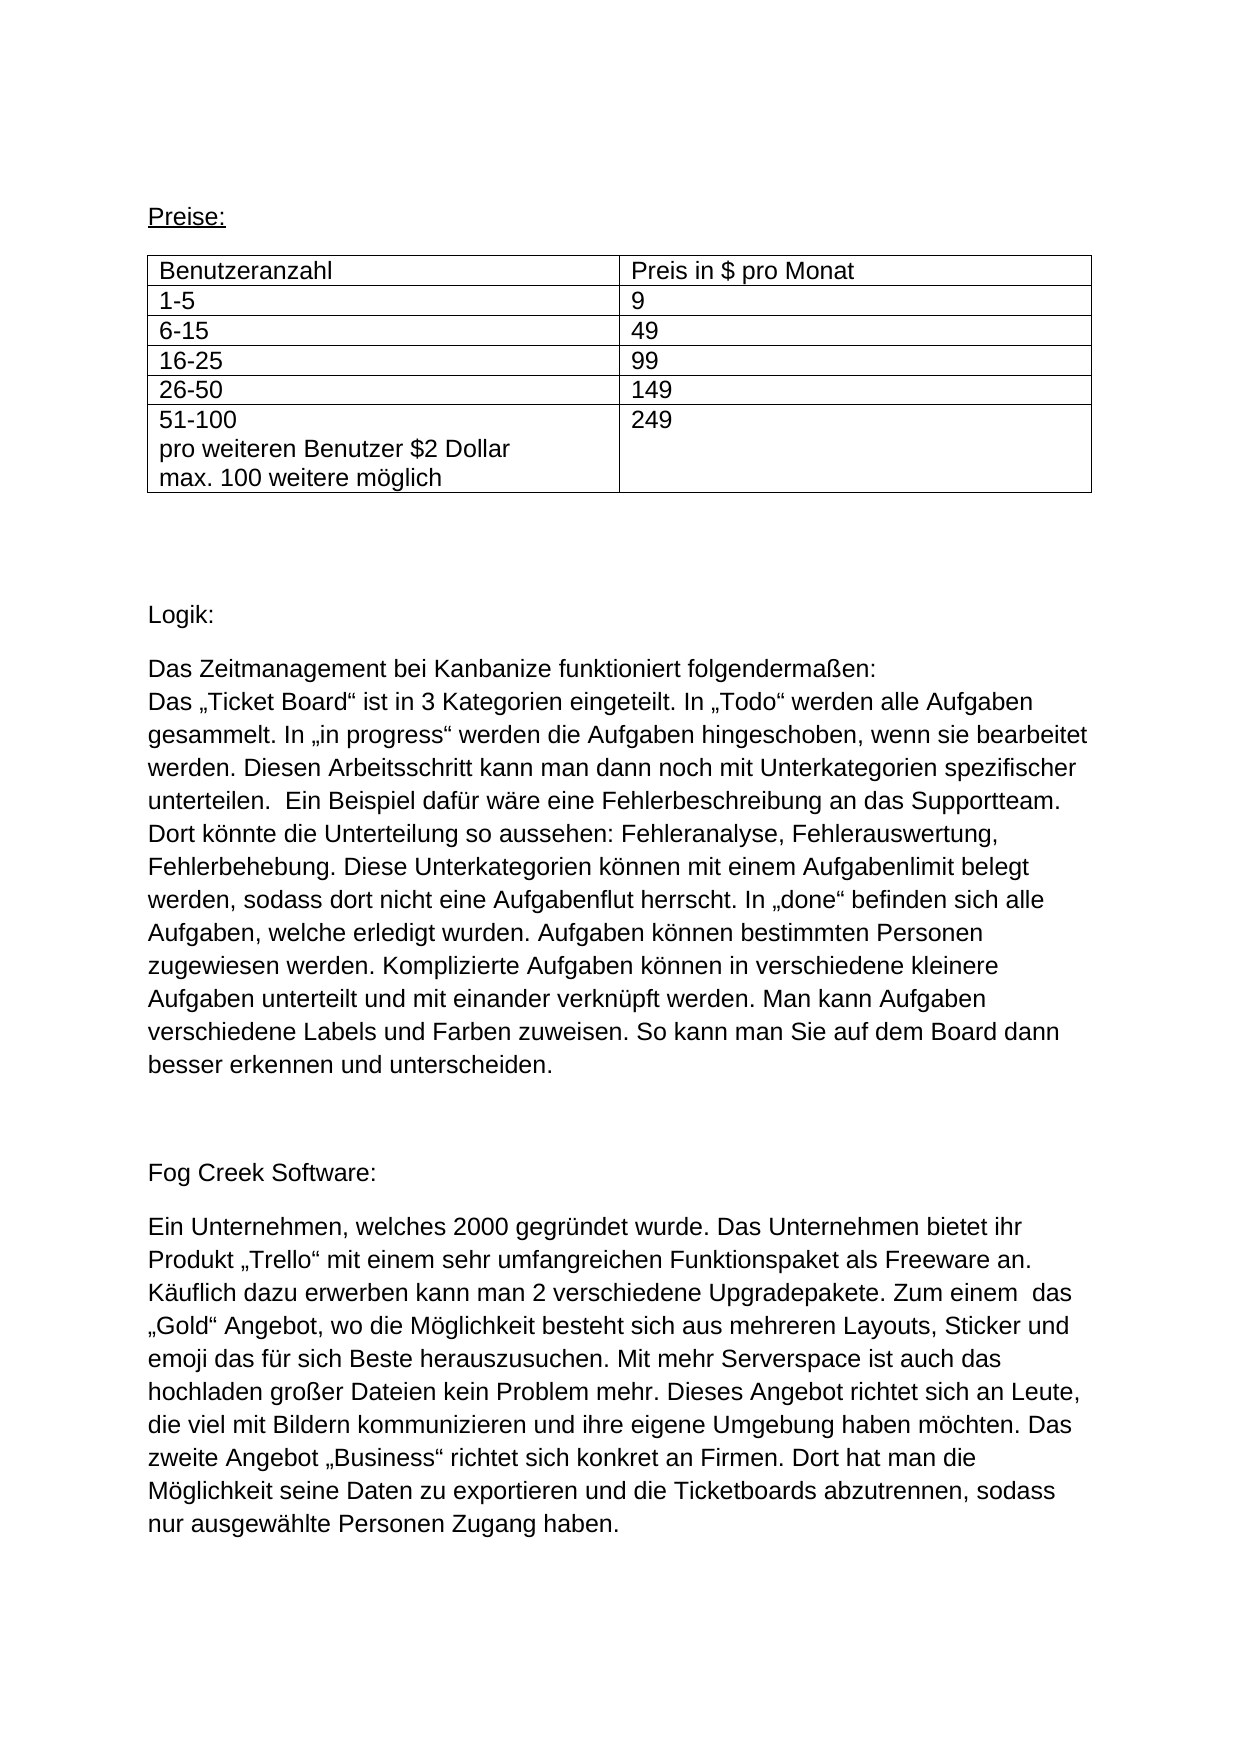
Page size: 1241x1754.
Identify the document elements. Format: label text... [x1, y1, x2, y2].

text Ein Unternehmen, welches 2000 gegründet wurde. Das Unternehmen bietet ihr Produkt „Trello“ mit einem sehr umfangreichen Funktionspaket als Freeware an. Käuflich dazu erwerben kann man 2 verschiedene Upgradepakete. Zum einem das „Gold“ Angebot, wo die Möglichkeit besteht sich aus mehreren Layouts, Sticker und emoji das für sich Beste herauszusuchen. Mit mehr Serverspace ist auch das hochladen großer Dateien kein Problem mehr. Dieses Angebot richtet sich an Leute, die viel mit Bildern kommunizieren und ihre eigene Umgebung haben möchten. Das zweite Angebot „Business“ richtet sich konkret an Firmen. Dort hat man die Möglichkeit seine Daten zu exportieren und die Ticketboards abzutrennen, sodass nur ausgewählte Personen Zugang haben. [148, 1212, 1093, 1538]
table_cell 99 [620, 346, 1091, 374]
table_header Preis in $ pro Monat [620, 256, 1091, 285]
table_cell 1-5 [148, 286, 619, 315]
table_cell 6-15 [148, 316, 619, 345]
text Logik: [148, 600, 1093, 629]
table_cell 26-50 [148, 376, 619, 404]
text Das Zeitmanagement bei Kanbanize funktioniert folgendermaßen: Das „Ticket Board“ ist in 3 Kategorien eingeteilt. In „Todo“ werden alle Aufgaben gesammelt. In „in progress“ werden die Aufgaben hingeschoben, wenn sie bearbeitet werden. Diesen Arbeitsschritt kann man dann noch mit Unterkategorien spezifischer unterteilen. Ein Beispiel dafür wäre eine Fehlerbeschreibung an das Supportteam. Dort könnte die Unterteilung so aussehen: Fehleranalyse, Fehlerauswertung, Fehlerbehebung. Diese Unterkategorien können mit einem Aufgabenlimit belegt werden, sodass dort nicht eine Aufgabenflut herrscht. In „done“ befinden sich alle Aufgaben, welche erledigt wurden. Aufgaben können bestimmten Personen zugewiesen werden. Komplizierte Aufgaben können in verschiedene kleinere Aufgaben unterteilt und mit einander verknüpft werden. Man kann Aufgaben verschiedene Labels und Farben zuweisen. So kann man Sie auf dem Board dann besser erkennen und unterscheiden. [148, 654, 1093, 1079]
text Preise: [148, 201, 1093, 230]
table_cell 249 [620, 405, 1091, 492]
table_cell 51-100 pro weiteren Benutzer $2 Dollar max. 100 weitere möglich [148, 405, 619, 492]
table_cell 16-25 [148, 346, 619, 374]
text Fog Creek Software: [148, 1158, 1093, 1187]
table_header Benutzeranzahl [148, 256, 619, 285]
table_cell 9 [620, 286, 1091, 315]
table_cell 149 [620, 376, 1091, 404]
table_cell 49 [620, 316, 1091, 345]
